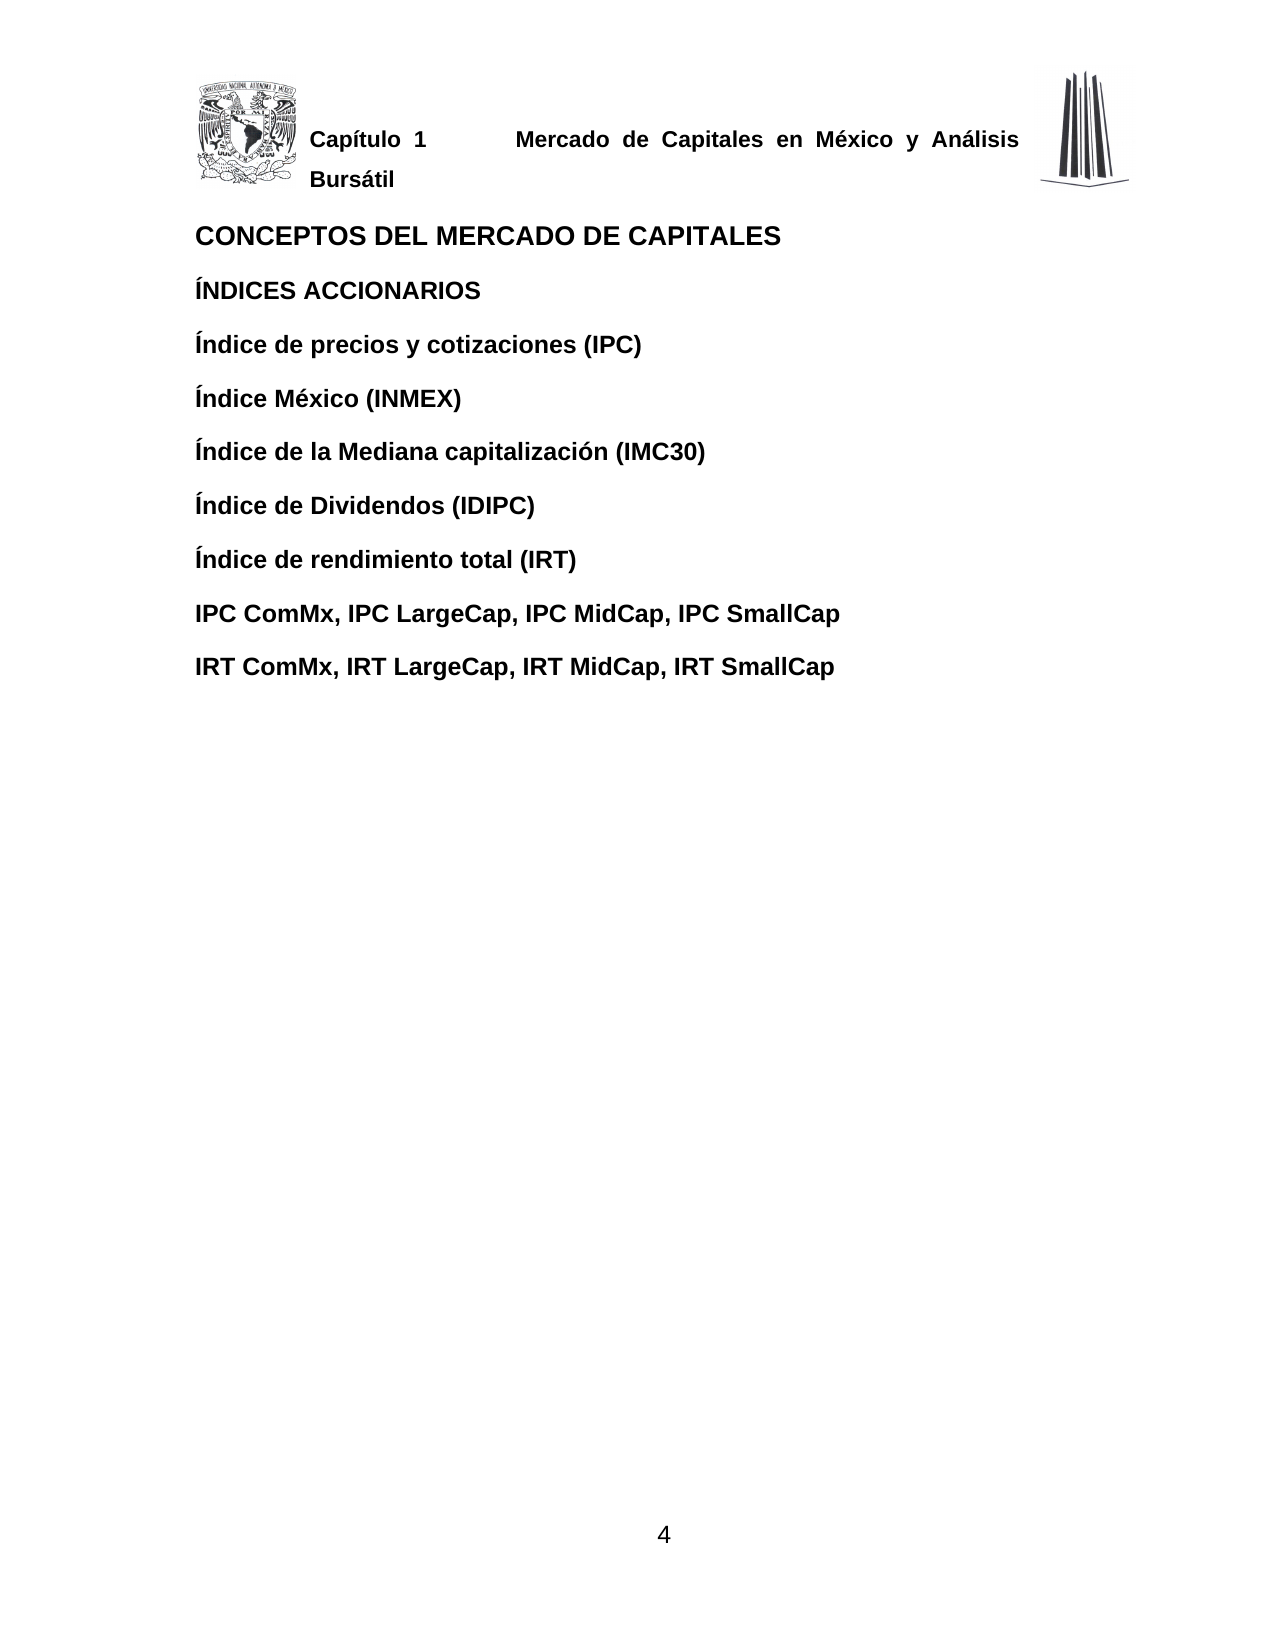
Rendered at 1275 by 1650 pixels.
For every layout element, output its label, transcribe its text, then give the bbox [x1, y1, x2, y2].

subtitle Índice de rendimiento total (IRT) [195, 545, 1133, 574]
subtitle Índice de precios y cotizaciones (IPC) [195, 330, 1133, 359]
subtitle Índice México (INMEX) [195, 384, 1133, 412]
subtitle CONCEPTOS DEL MERCADO DE CAPITALES [195, 220, 1133, 251]
subtitle Índice de Dividendos (IDIPC) [195, 491, 1133, 520]
subtitle Índice de la Mediana capitalización (IMC30) [195, 437, 1133, 466]
subtitle IRT ComMx, IRT LargeCap, IRT MidCap, IRT SmallCap [195, 652, 1133, 681]
subtitle ÍNDICES ACCIONARIOS [195, 276, 1133, 305]
subtitle IPC ComMx, IPC LargeCap, IPC MidCap, IPC SmallCap [195, 599, 1133, 627]
picture [1034, 65, 1136, 193]
